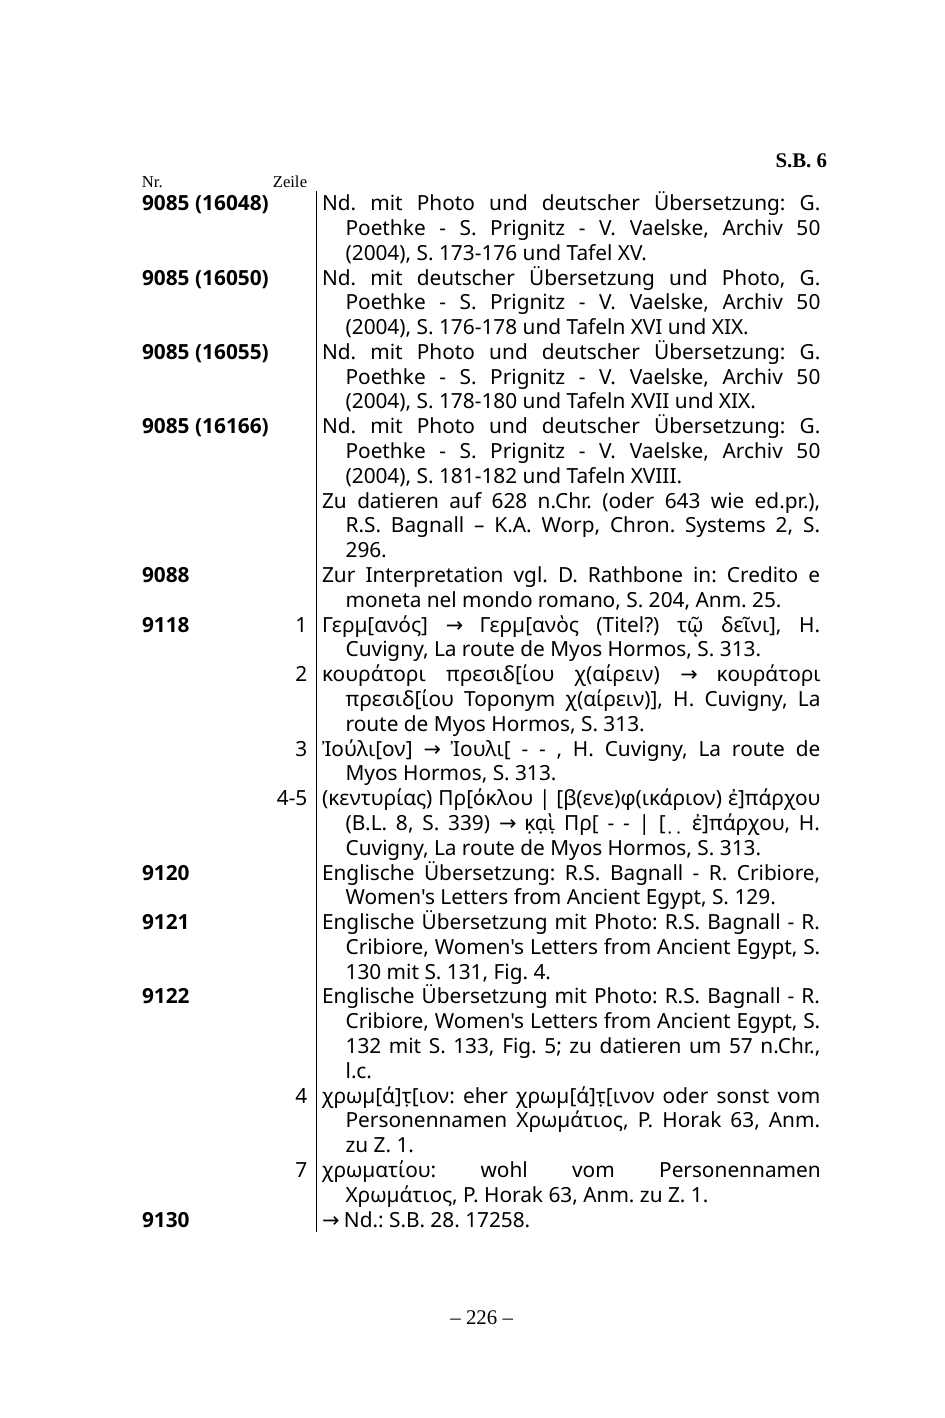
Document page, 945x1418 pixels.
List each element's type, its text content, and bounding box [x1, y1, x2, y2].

table_cell Zur Interpretation vgl. D. Rathbone in: Credito e moneta nel mondo romano, S. 204, Anm. 25. [317, 563, 827, 612]
table_cell 9122 [136, 984, 316, 1083]
table_cell 7 [136, 1158, 316, 1207]
table_cell χρωμ[ά]τ̣[ιον: eher χρωμ[ά]τ̣[ινον oder sonst vom Personennamen Χρωμάτιος, P. Horak 63, Anm. zu Z. 1. [317, 1083, 827, 1158]
table_cell [136, 488, 224, 563]
table_cell [224, 488, 316, 563]
table_cell 3 [136, 736, 316, 786]
table_cell 9130 [136, 1207, 316, 1232]
table_cell Nd. mit Photo und deutscher Übersetzung: G. Poethke - S. Prignitz - V. Vaelske, Archiv 50 (2004), S. 181-182 und Tafeln XVIII. [317, 414, 827, 488]
table_cell 9088 [136, 563, 316, 612]
table_cell 4-5 [136, 786, 316, 860]
table_cell κουράτορι πρεσιδ[ίου χ(αίρειν) → κουράτορι πρεσιδ[ίου Toponym χ(αίρειν)], H. Cuvigny, La route de Myos Hormos, S. 313. [317, 662, 827, 736]
table_cell 9121 [136, 910, 316, 984]
table_cell 9085 (16166) [136, 414, 316, 488]
table_cell Ἰούλι[ον] → Ἰουλι[ - - , H. Cuvigny, La route de Myos Hormos, S. 313. [317, 736, 827, 786]
table_cell 1 [224, 612, 316, 662]
table_cell → Nd.: S.B. 28. 17258. [317, 1207, 827, 1232]
table_cell 9085 (16050) [136, 265, 316, 339]
table_cell Nd. mit Photo und deutscher Übersetzung: G. Poethke - S. Prignitz - V. Vaelske, Archiv 50 (2004), S. 173-176 und Tafel XV. [317, 191, 827, 265]
table_cell Nd. mit deutscher Übersetzung und Photo, G. Poethke - S. Prignitz - V. Vaelske, Archiv 50 (2004), S. 176-178 und Tafeln XVI und XIX. [317, 265, 827, 339]
table_cell 9085 (16048) [136, 191, 316, 265]
table_cell 9120 [136, 860, 316, 910]
table_cell 4 [136, 1083, 316, 1158]
table_cell Englische Übersetzung mit Photo: R.S. Bagnall - R. Cribiore, Women's Letters from Ancient Egypt, S. 132 mit S. 133, Fig. 5; zu datieren um 57 n.Chr., l.c. [317, 984, 827, 1083]
table_cell Nd. mit Photo und deutscher Übersetzung: G. Poethke - S. Prignitz - V. Vaelske, Archiv 50 (2004), S. 178-180 und Tafeln XVII und XIX. [317, 340, 827, 414]
table_cell (κεντυρίας) Πρ[όκλου | [β(ενε)φ(ικάριον) ἐ]πάρχου (B.L. 8, S. 339) → κ̣α̣ὶ̣ Πρ[ - - | [ ̣ ̣ ἐ]πάρχου, H. Cuvigny, La route de Myos Hormos, S. 313. [317, 786, 827, 860]
table_cell Englische Übersetzung: R.S. Bagnall - R. Cribiore, Women's Letters from Ancient Egypt, S. 129. [317, 860, 827, 910]
table_cell Englische Übersetzung mit Photo: R.S. Bagnall - R. Cribiore, Women's Letters from Ancient Egypt, S. 130 mit S. 131, Fig. 4. [317, 910, 827, 984]
table_cell 9118 [136, 612, 224, 662]
table_cell χρωματίου: wohl vom Personennamen Χρωμάτιος, P. Horak 63, Anm. zu Z. 1. [317, 1158, 827, 1207]
table_cell 2 [136, 662, 316, 736]
table_cell 9085 (16055) [136, 340, 316, 414]
table_cell Zu datieren auf 628 n.Chr. (oder 643 wie ed.pr.), R.S. Bagnall – K.A. Worp, Chron. Systems 2, S. 296. [317, 488, 827, 563]
table_cell Γερμ[ανός] → Γερμ[ανὸς (Titel?) τῷ δεῖνι], H. Cuvigny, La route de Myos Hormos, S. 313. [317, 612, 827, 662]
